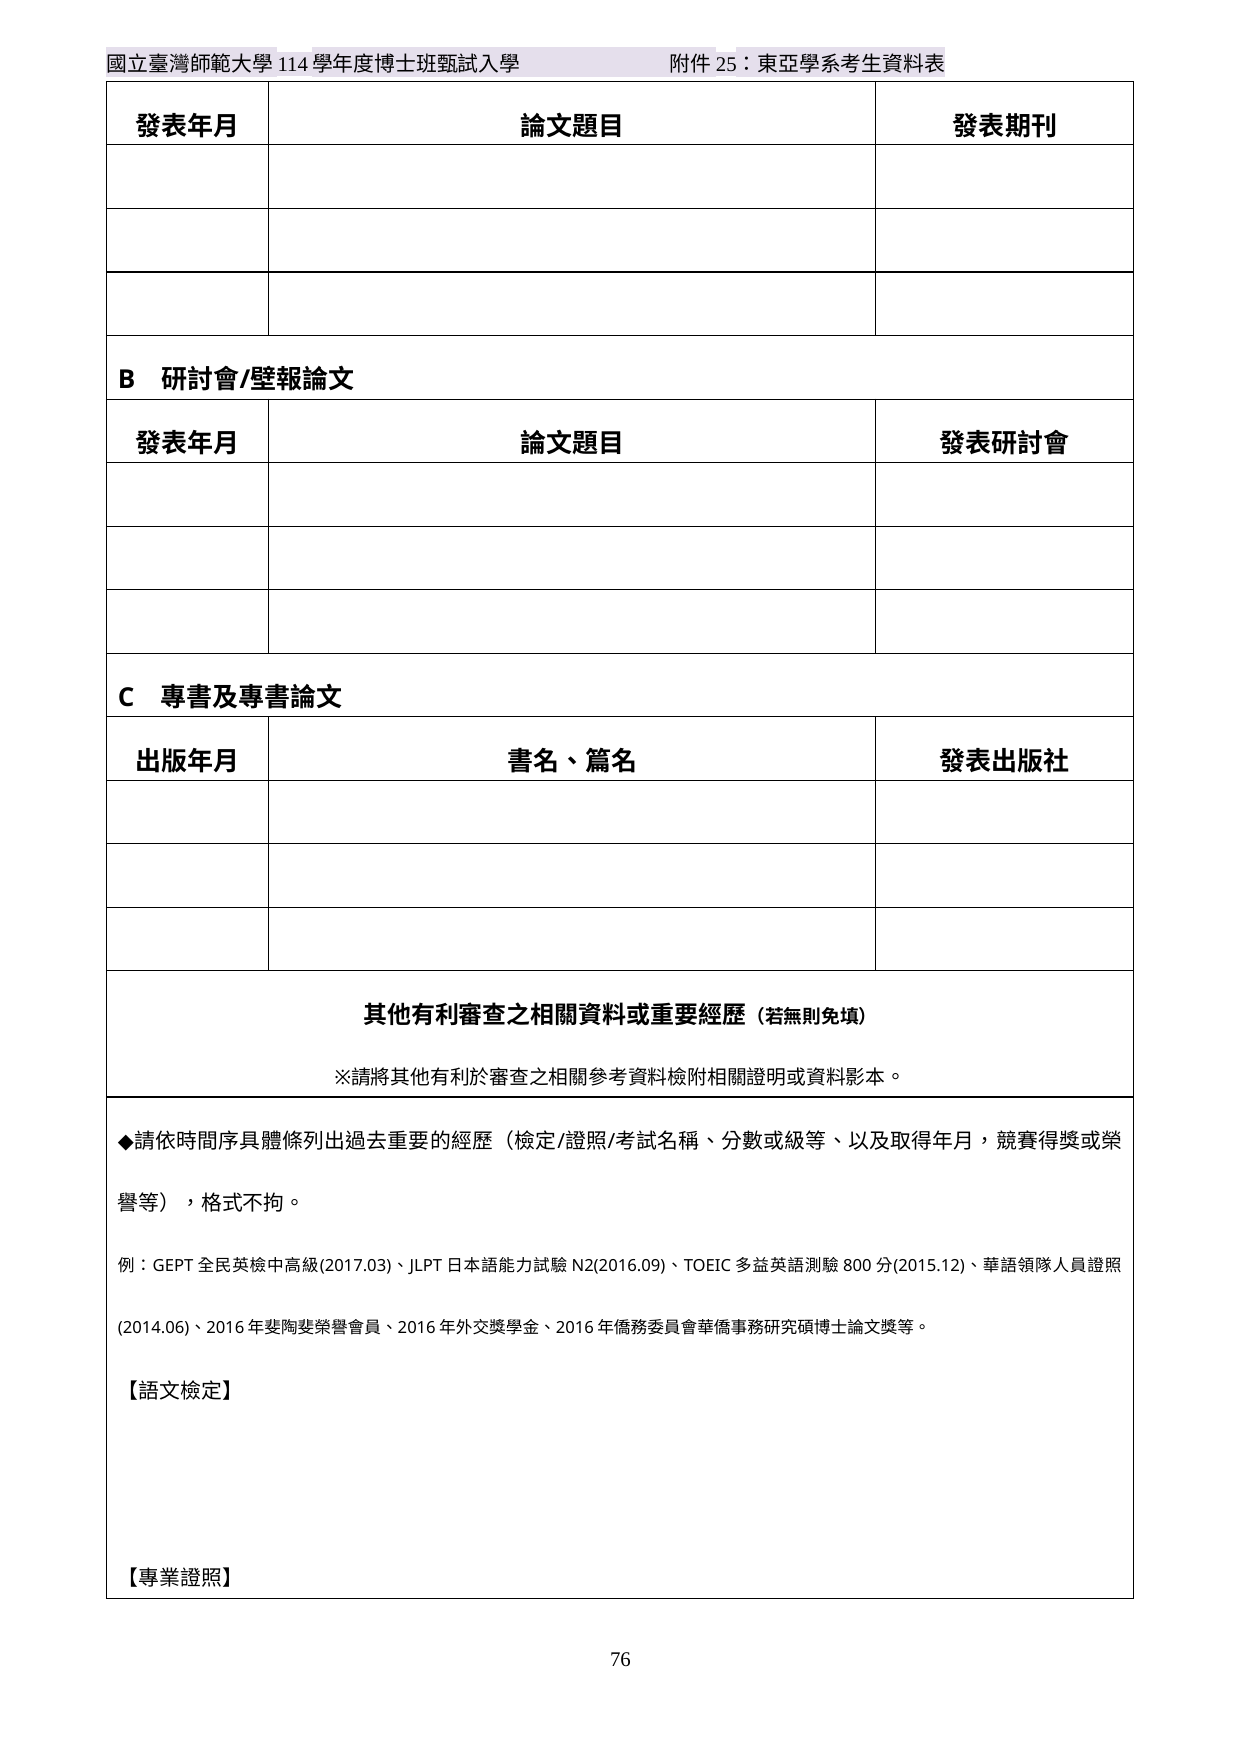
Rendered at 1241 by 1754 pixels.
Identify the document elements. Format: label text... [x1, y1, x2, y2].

table_cell [107, 209, 268, 271]
table_cell 發表年月 [107, 400, 268, 462]
table_cell [107, 463, 268, 526]
table_cell [876, 781, 1133, 843]
table_cell C 專書及專書論文 [107, 654, 1133, 716]
table_cell ◆請依時間序具體條列出過去重要的經歷（檢定/證照/考試名稱、分數或級等、以及取得年月，競賽得獎或榮譽等），格式不拘。 例：GEPT全民英檢中高級(2017.03)、JLPT日本語能力試驗N2(2016.09)、TOEIC多益英語測驗800分(2015.12)、華語領隊人員證照(2014.06)、2016年斐陶斐榮譽會員、2016年外交獎學金、2016年僑務委員會華僑事務研究碩博士論文獎等。 【語文檢定】 【專業證照】 [107, 1098, 1133, 1597]
table_cell 其他有利審查之相關資料或重要經歷（若無則免填） ※請將其他有利於審查之相關參考資料檢附相關證明或資料影本。 [107, 971, 1133, 1096]
table_cell 書名、篇名 [269, 717, 875, 780]
table_cell 發表期刊 [876, 82, 1133, 144]
table_cell 論文題目 [269, 400, 875, 462]
table_cell [107, 145, 268, 208]
table_cell [107, 527, 268, 589]
table_cell [269, 844, 875, 907]
table_cell 出版年月 [107, 717, 268, 780]
table_cell [876, 527, 1133, 589]
table_cell 發表年月 [107, 82, 268, 144]
table_cell [107, 590, 268, 653]
table_cell [107, 273, 268, 335]
table_cell [269, 145, 875, 208]
table_cell [269, 209, 875, 271]
table_cell [107, 844, 268, 907]
table_cell [269, 781, 875, 843]
table_cell [876, 908, 1133, 970]
table_cell [876, 590, 1133, 653]
table_cell [269, 908, 875, 970]
table_cell [269, 463, 875, 526]
table_cell [107, 908, 268, 970]
table_cell [876, 463, 1133, 526]
table_cell [876, 844, 1133, 907]
table_cell 發表出版社 [876, 717, 1133, 780]
table_cell [876, 273, 1133, 335]
table_cell 發表研討會 [876, 400, 1133, 462]
table_cell 論文題目 [269, 82, 875, 144]
table_cell B 研討會/壁報論文 [107, 336, 1133, 398]
table_cell [107, 781, 268, 843]
table_cell [876, 145, 1133, 208]
table_cell [269, 527, 875, 589]
table_cell [269, 273, 875, 335]
table_cell [269, 590, 875, 653]
table_cell [876, 209, 1133, 271]
